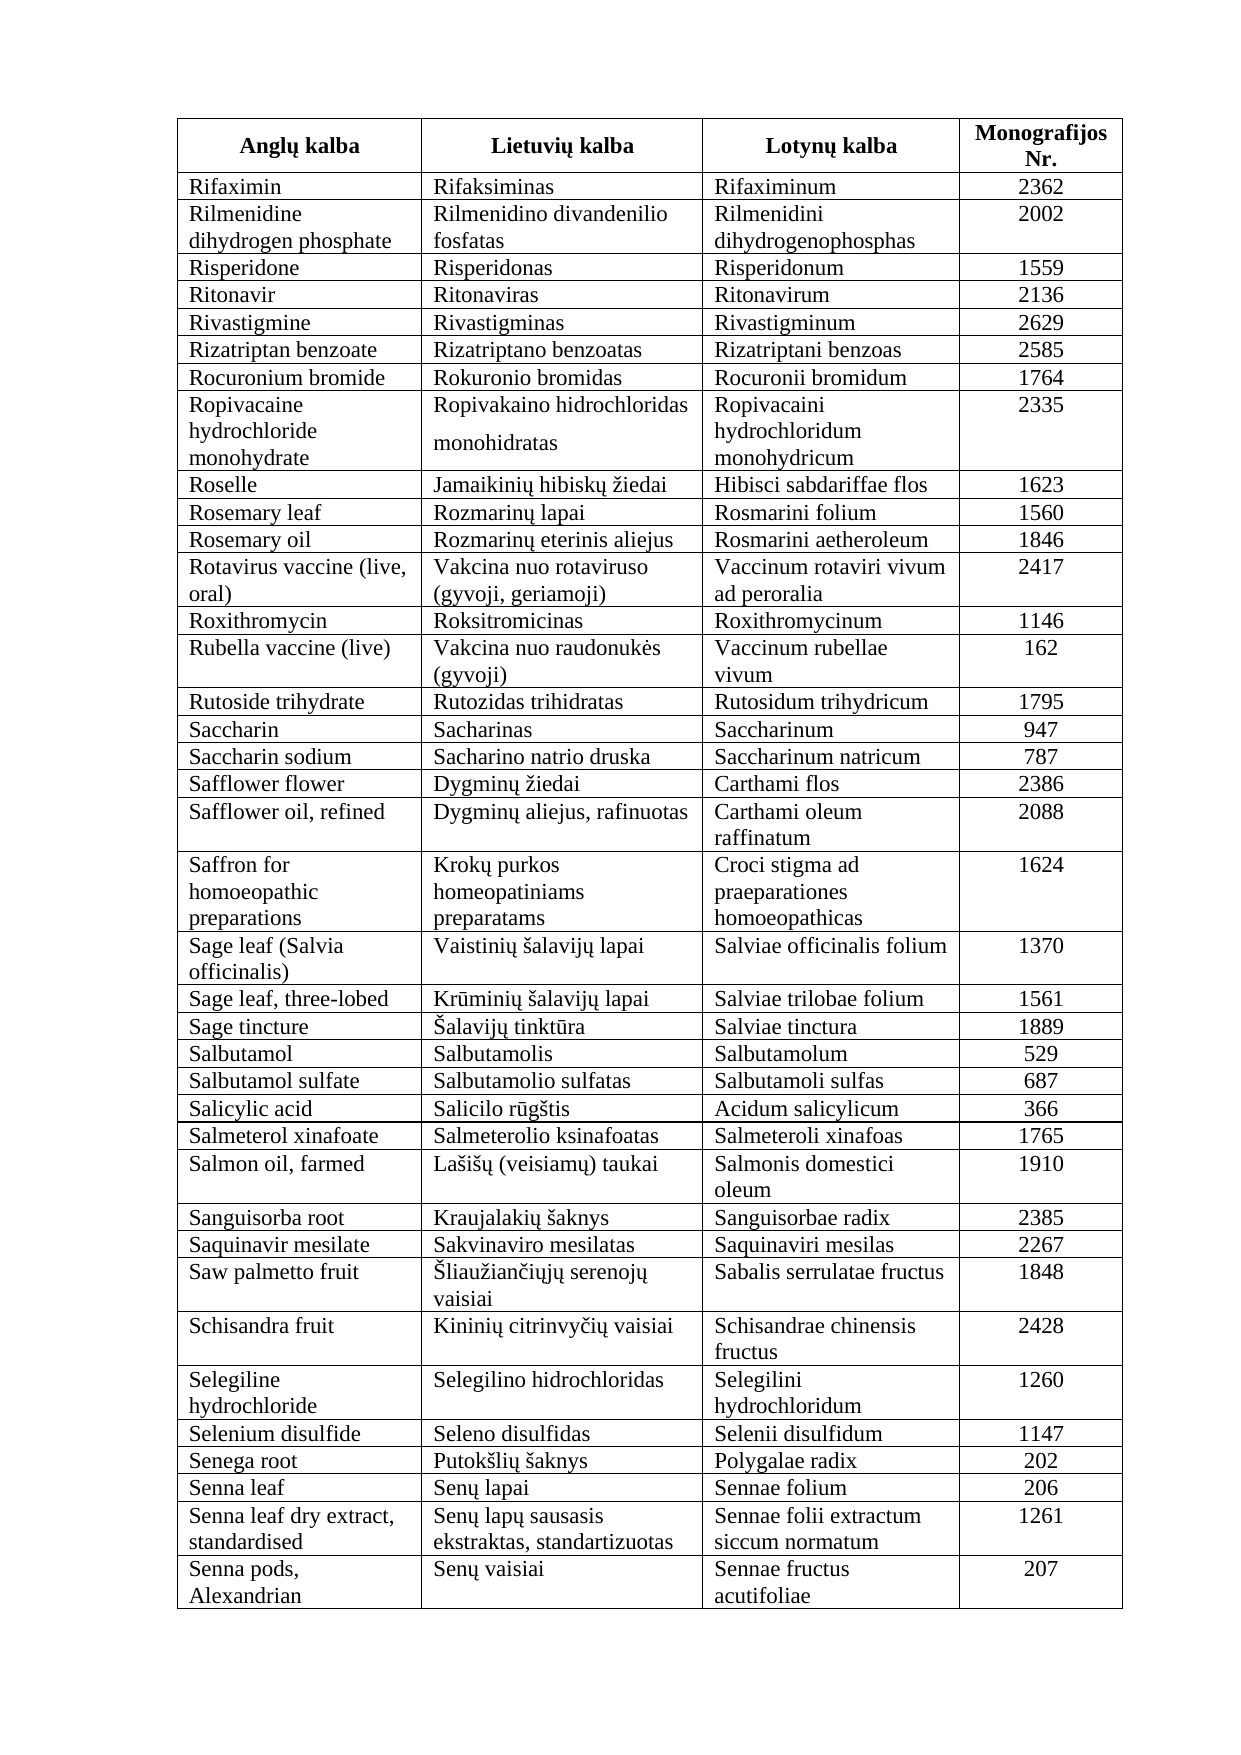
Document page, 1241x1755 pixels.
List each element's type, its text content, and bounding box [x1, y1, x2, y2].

table_cell Roselle [178, 471, 421, 497]
table_header Lotynų kalba [703, 119, 959, 172]
table_cell Senna pods, Alexandrian [178, 1556, 421, 1608]
table_cell 2088 [960, 798, 1122, 851]
table_cell Salviae officinalis folium [703, 932, 959, 984]
table_cell 687 [960, 1068, 1122, 1094]
table_cell 206 [960, 1474, 1122, 1501]
table_cell Saquinavir mesilate [178, 1231, 421, 1257]
table_cell Risperidone [178, 254, 421, 280]
table_cell Rozmarinų eterinis aliejus [422, 526, 702, 552]
table_cell Rifaksiminas [422, 173, 702, 199]
table_cell Ropivacaini hydrochloridum monohydricum [703, 391, 959, 470]
table_cell Rizatriptano benzoatas [422, 336, 702, 363]
table_cell Selenii disulfidum [703, 1420, 959, 1446]
table_cell Vaccinum rotaviri vivum ad peroralia [703, 553, 959, 606]
table_cell Jamaikinių hibiskų žiedai [422, 471, 702, 497]
table_cell Kraujalakių šaknys [422, 1204, 702, 1230]
table_cell 1260 [960, 1366, 1122, 1418]
table_cell Vaistinių šalavijų lapai [422, 932, 702, 984]
table_cell Selegiline hydrochloride [178, 1366, 421, 1418]
table_cell Roxithromycin [178, 607, 421, 633]
table_cell Dygminų aliejus, rafinuotas [422, 798, 702, 851]
table_cell Saccharin [178, 716, 421, 742]
table_cell Salbutamol [178, 1040, 421, 1067]
table_cell Selegilini hydrochloridum [703, 1366, 959, 1418]
table_cell Salbutamoli sulfas [703, 1068, 959, 1094]
table_cell Rivastigminum [703, 309, 959, 335]
table_cell Salmeterolio ksinafoatas [422, 1123, 702, 1149]
table_cell Sacharino natrio druska [422, 743, 702, 769]
table_cell Sennae fructus acutifoliae [703, 1556, 959, 1608]
table_cell Salbutamolis [422, 1040, 702, 1067]
table_cell Saquinaviri mesilas [703, 1231, 959, 1257]
table_cell Rivastigmine [178, 309, 421, 335]
table_cell Rilmenidino divandenilio fosfatas [422, 200, 702, 253]
table_cell Dygminų žiedai [422, 770, 702, 797]
table_cell Senega root [178, 1447, 421, 1473]
table_cell Krokų purkos homeopatiniams preparatams [422, 852, 702, 931]
table_cell Salbutamolio sulfatas [422, 1068, 702, 1094]
table_cell 2585 [960, 336, 1122, 363]
table_cell Ropivacaine hydrochloride monohydrate [178, 391, 421, 470]
table_cell 1795 [960, 688, 1122, 714]
table_cell Rizatriptani benzoas [703, 336, 959, 363]
table_cell Ritonaviras [422, 281, 702, 308]
table_cell 1765 [960, 1123, 1122, 1149]
table_cell 2386 [960, 770, 1122, 797]
table_cell Salmon oil, farmed [178, 1150, 421, 1202]
table_cell Šliaužiančiųjų serenojų vaisiai [422, 1258, 702, 1311]
table_cell 1623 [960, 471, 1122, 497]
table_cell Salmeterol xinafoate [178, 1123, 421, 1149]
table_cell 207 [960, 1556, 1122, 1608]
table_cell Hibisci sabdariffae flos [703, 471, 959, 497]
table_cell Carthami oleum raffinatum [703, 798, 959, 851]
table_cell Rosemary leaf [178, 499, 421, 525]
table_cell Senų lapai [422, 1474, 702, 1501]
table_cell 1146 [960, 607, 1122, 633]
table_cell 1370 [960, 932, 1122, 984]
table_cell Salmonis domestici oleum [703, 1150, 959, 1202]
table_cell Lašišų (veisiamų) taukai [422, 1150, 702, 1202]
table_cell Rosmarini folium [703, 499, 959, 525]
table_cell Sacharinas [422, 716, 702, 742]
table_cell Ritonavir [178, 281, 421, 308]
table_cell Sage leaf (Salvia officinalis) [178, 932, 421, 984]
table_cell Senų vaisiai [422, 1556, 702, 1608]
table_cell Polygalae radix [703, 1447, 959, 1473]
table_cell Šalavijų tinktūra [422, 1013, 702, 1039]
table_cell Saccharinum [703, 716, 959, 742]
table_cell 1261 [960, 1502, 1122, 1554]
table_cell 2002 [960, 200, 1122, 253]
table_cell Rotavirus vaccine (live, oral) [178, 553, 421, 606]
table_cell 202 [960, 1447, 1122, 1473]
table_header Anglų kalba [178, 119, 421, 172]
table_cell Rutozidas trihidratas [422, 688, 702, 714]
table_cell 1846 [960, 526, 1122, 552]
table_cell 2428 [960, 1312, 1122, 1365]
table_cell Salmeteroli xinafoas [703, 1123, 959, 1149]
table_cell Rozmarinų lapai [422, 499, 702, 525]
table_cell 2335 [960, 391, 1122, 470]
table_cell 1848 [960, 1258, 1122, 1311]
table_cell Acidum salicylicum [703, 1095, 959, 1121]
table_cell 2362 [960, 173, 1122, 199]
table_cell Rifaximin [178, 173, 421, 199]
table_cell Rutosidum trihydricum [703, 688, 959, 714]
table_cell 1764 [960, 364, 1122, 390]
table_cell Saffron for homoeopathic preparations [178, 852, 421, 931]
table_cell Salviae trilobae folium [703, 985, 959, 1012]
table_cell Saw palmetto fruit [178, 1258, 421, 1311]
table_cell Sanguisorbae radix [703, 1204, 959, 1230]
table_cell Vakcina nuo rotaviruso (gyvoji, geriamoji) [422, 553, 702, 606]
table_cell Carthami flos [703, 770, 959, 797]
table_cell Rivastigminas [422, 309, 702, 335]
table_cell Schisandra fruit [178, 1312, 421, 1365]
table_cell Rosemary oil [178, 526, 421, 552]
table_cell Saccharin sodium [178, 743, 421, 769]
table_cell Kininių citrinvyčių vaisiai [422, 1312, 702, 1365]
table_cell Vaccinum rubellae vivum [703, 635, 959, 687]
table_cell Salicilo rūgštis [422, 1095, 702, 1121]
table_cell Saccharinum natricum [703, 743, 959, 769]
table_header Lietuvių kalba [422, 119, 702, 172]
table_cell 2267 [960, 1231, 1122, 1257]
table_cell 162 [960, 635, 1122, 687]
table_cell Risperidonum [703, 254, 959, 280]
table_cell Salbutamol sulfate [178, 1068, 421, 1094]
table_cell Salviae tinctura [703, 1013, 959, 1039]
table_cell Roksitromicinas [422, 607, 702, 633]
table_cell Ropivakaino hidrochloridas monohidratas [422, 391, 702, 470]
table_cell 529 [960, 1040, 1122, 1067]
table_cell Selegilino hidrochloridas [422, 1366, 702, 1418]
table_cell Rilmenidine dihydrogen phosphate [178, 200, 421, 253]
table_cell Sakvinaviro mesilatas [422, 1231, 702, 1257]
table_cell Salbutamolum [703, 1040, 959, 1067]
table_cell Senna leaf dry extract, standardised [178, 1502, 421, 1554]
table_cell Ritonavirum [703, 281, 959, 308]
table_cell 787 [960, 743, 1122, 769]
table_cell Seleno disulfidas [422, 1420, 702, 1446]
table_cell Roxithromycinum [703, 607, 959, 633]
table_cell Senų lapų sausasis ekstraktas, standartizuotas [422, 1502, 702, 1554]
table_cell 1910 [960, 1150, 1122, 1202]
table_cell Rifaximinum [703, 173, 959, 199]
table_cell Sanguisorba root [178, 1204, 421, 1230]
table_cell Sennae folium [703, 1474, 959, 1501]
table_cell Rocuronium bromide [178, 364, 421, 390]
table_cell Salicylic acid [178, 1095, 421, 1121]
table_cell 2629 [960, 309, 1122, 335]
table_cell Rubella vaccine (live) [178, 635, 421, 687]
table_cell Sabalis serrulatae fructus [703, 1258, 959, 1311]
table_cell Selenium disulfide [178, 1420, 421, 1446]
table_cell Sage leaf, three-lobed [178, 985, 421, 1012]
table_cell Rokuronio bromidas [422, 364, 702, 390]
table_cell 1560 [960, 499, 1122, 525]
table_cell 2385 [960, 1204, 1122, 1230]
table_cell 2136 [960, 281, 1122, 308]
table_cell Vakcina nuo raudonukės (gyvoji) [422, 635, 702, 687]
table_cell 1561 [960, 985, 1122, 1012]
table_cell Safflower flower [178, 770, 421, 797]
table_header Monografijos Nr. [960, 119, 1122, 172]
table_cell 366 [960, 1095, 1122, 1121]
table_cell 947 [960, 716, 1122, 742]
table_cell Putokšlių šaknys [422, 1447, 702, 1473]
table_cell Schisandrae chinensis fructus [703, 1312, 959, 1365]
table_cell Krūminių šalavijų lapai [422, 985, 702, 1012]
table_cell Rizatriptan benzoate [178, 336, 421, 363]
table_cell Sage tincture [178, 1013, 421, 1039]
table_cell Safflower oil, refined [178, 798, 421, 851]
table_cell 1889 [960, 1013, 1122, 1039]
table_cell 2417 [960, 553, 1122, 606]
table_cell Rocuronii bromidum [703, 364, 959, 390]
table_cell 1624 [960, 852, 1122, 931]
table_cell 1147 [960, 1420, 1122, 1446]
table_cell Croci stigma ad praeparationes homoeopathicas [703, 852, 959, 931]
table_cell Rutoside trihydrate [178, 688, 421, 714]
table_cell Senna leaf [178, 1474, 421, 1501]
table_cell Sennae folii extractum siccum normatum [703, 1502, 959, 1554]
table_cell Rilmenidini dihydrogenophosphas [703, 200, 959, 253]
table_cell Rosmarini aetheroleum [703, 526, 959, 552]
table_cell 1559 [960, 254, 1122, 280]
table_cell Risperidonas [422, 254, 702, 280]
